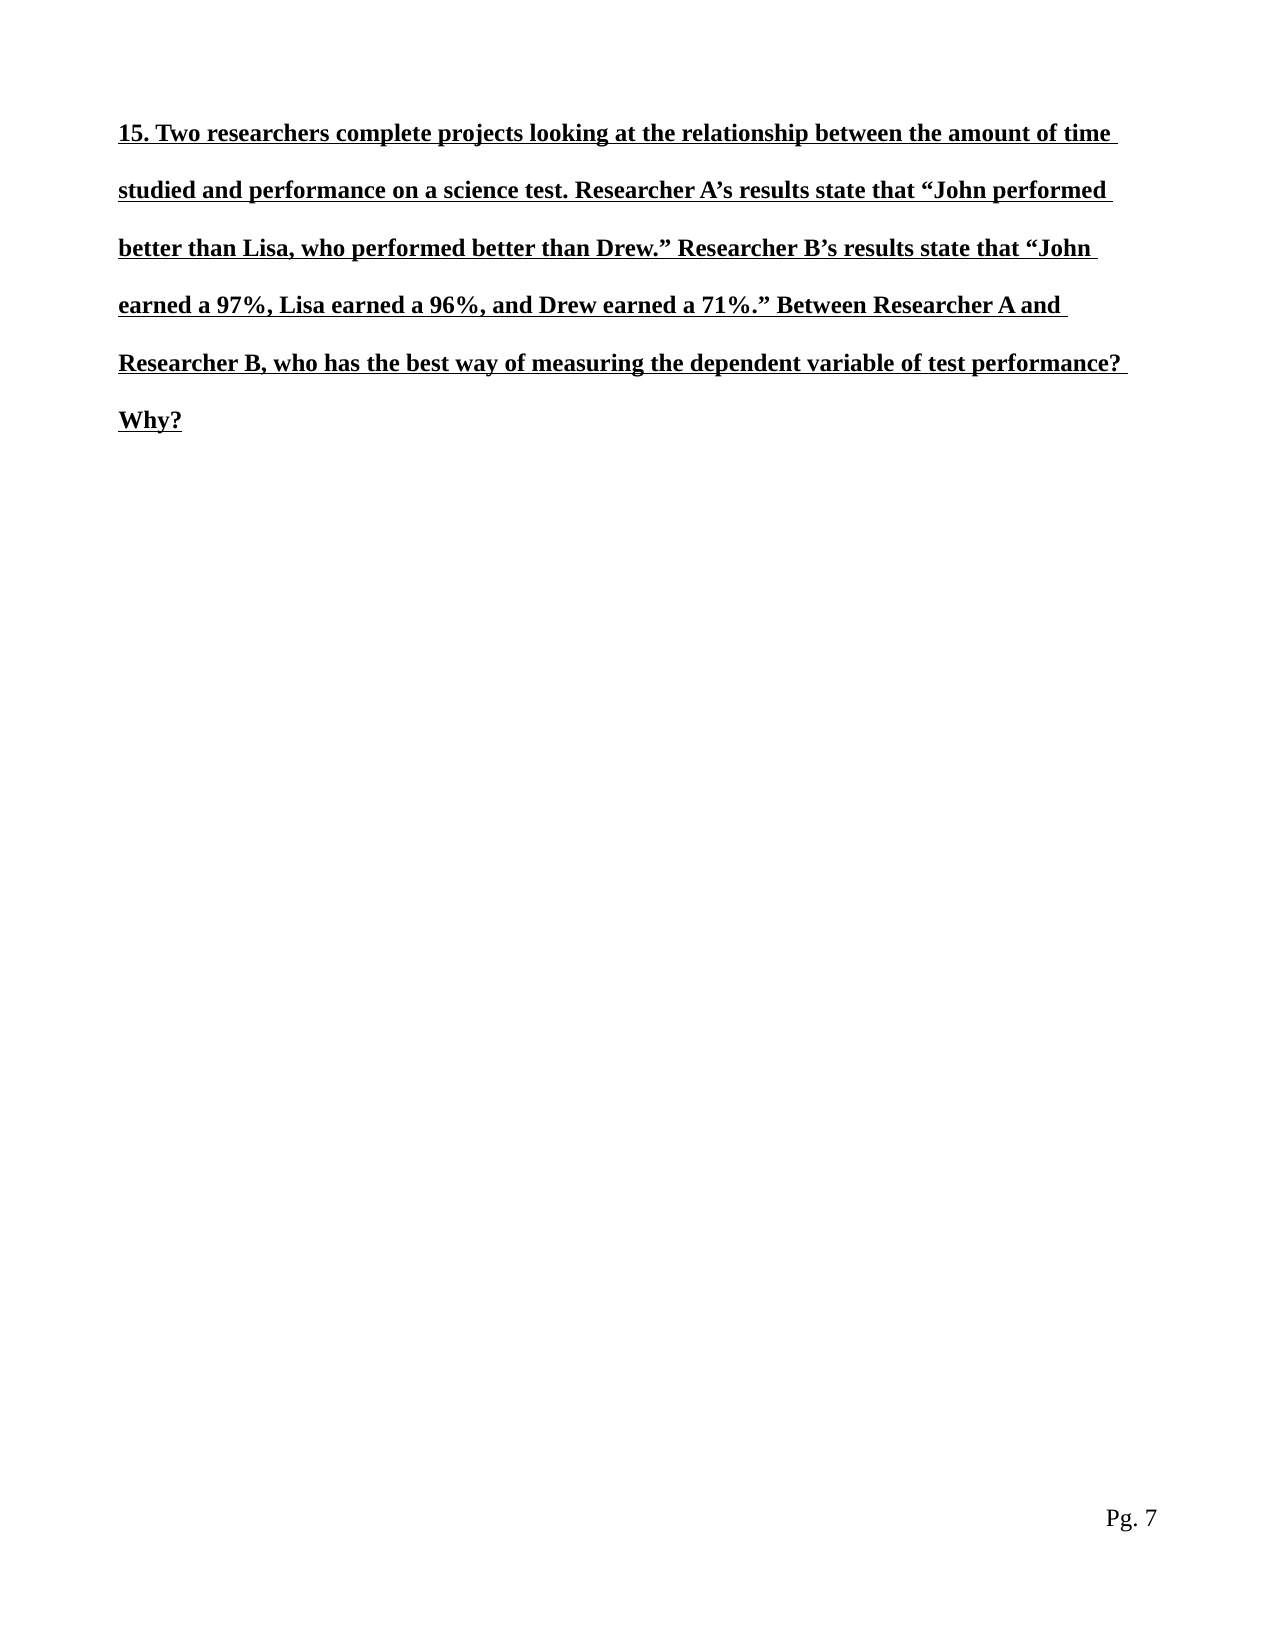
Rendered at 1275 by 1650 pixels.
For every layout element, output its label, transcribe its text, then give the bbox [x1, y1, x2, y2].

text 15. Two researchers complete projects looking at the relationship between the amount of time studied and performance on a science test. Researcher A’s results state that “John performed better than Lisa, who performed better than Drew.” Researcher B’s results state that “John earned a 97%, Lisa earned a 96%, and Drew earned a 71%.” Between Researcher A and Researcher B, who has the best way of measuring the dependent variable of test performance? Why? [118, 118, 1157, 434]
